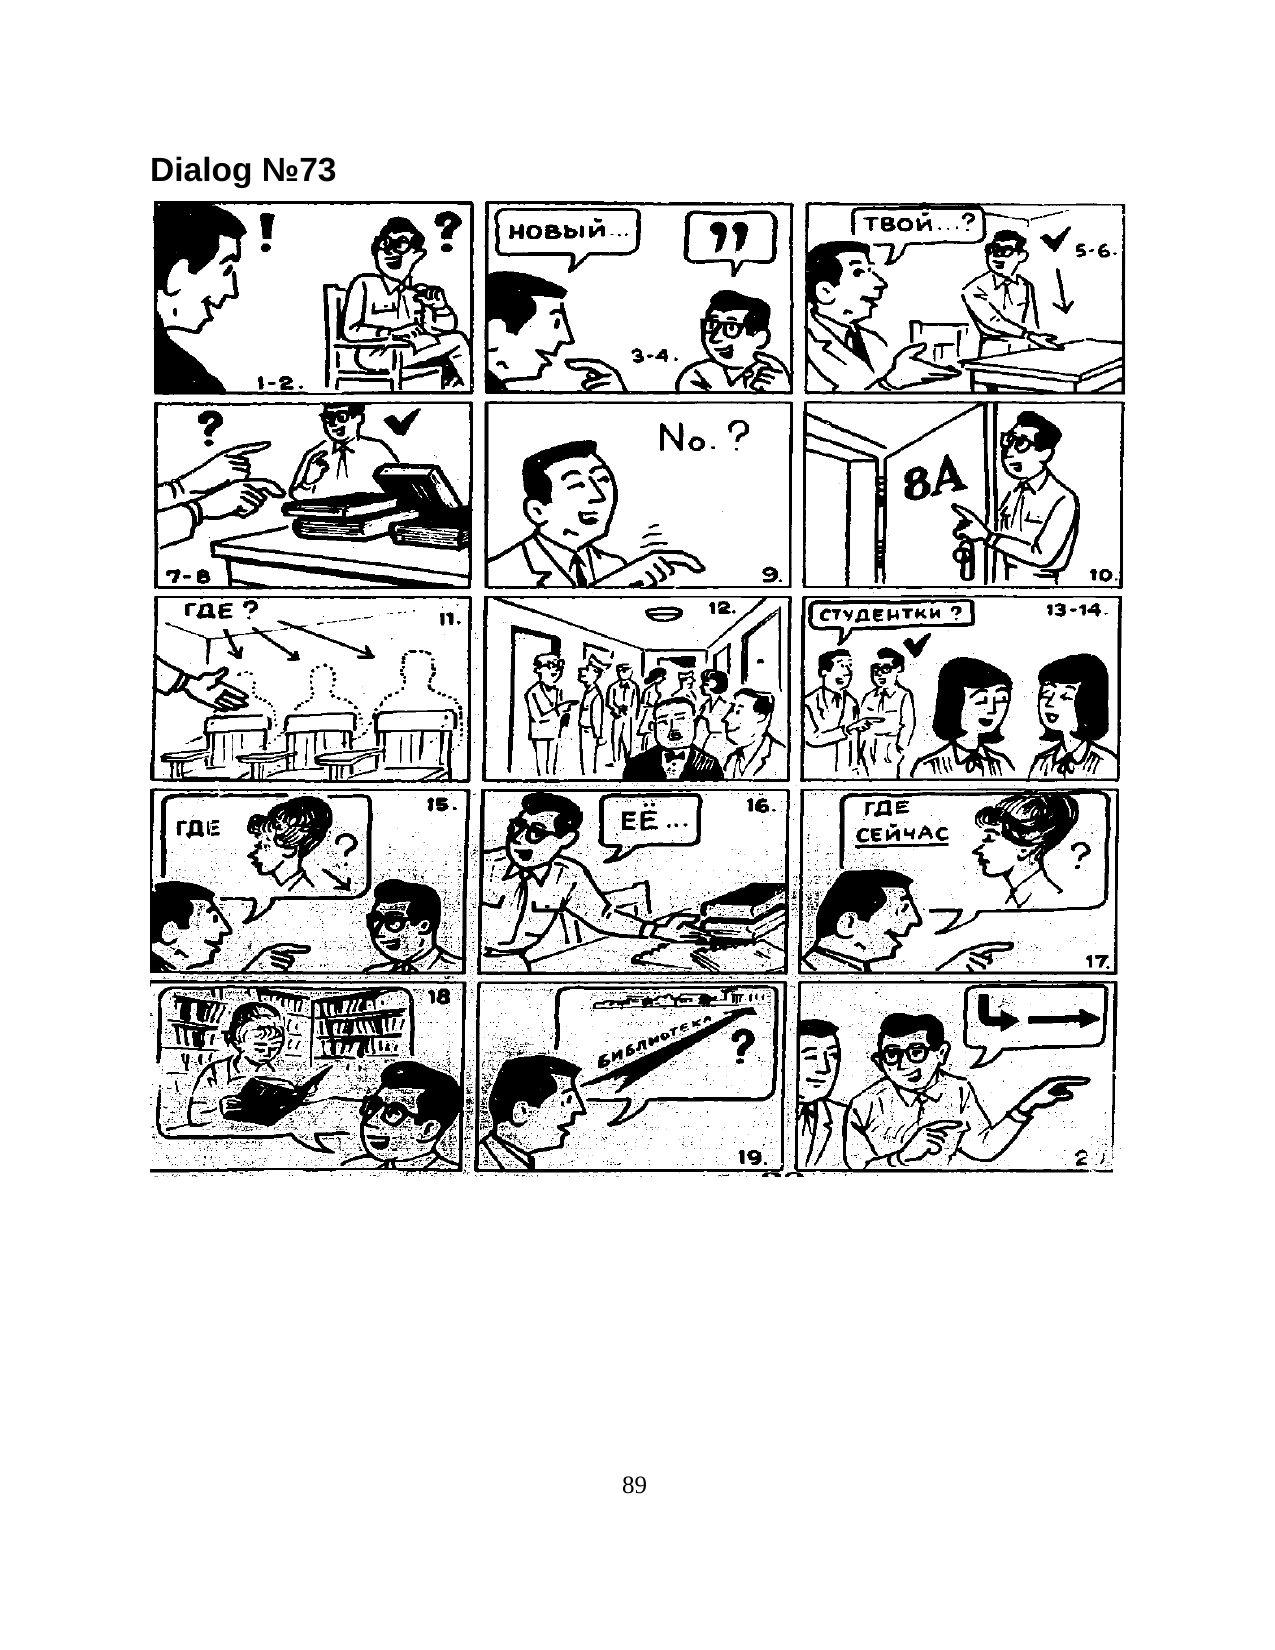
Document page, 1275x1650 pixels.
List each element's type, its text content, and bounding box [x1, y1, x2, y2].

picture [150, 201, 1125, 1177]
subtitle Dialog №73 [150, 150, 1125, 189]
